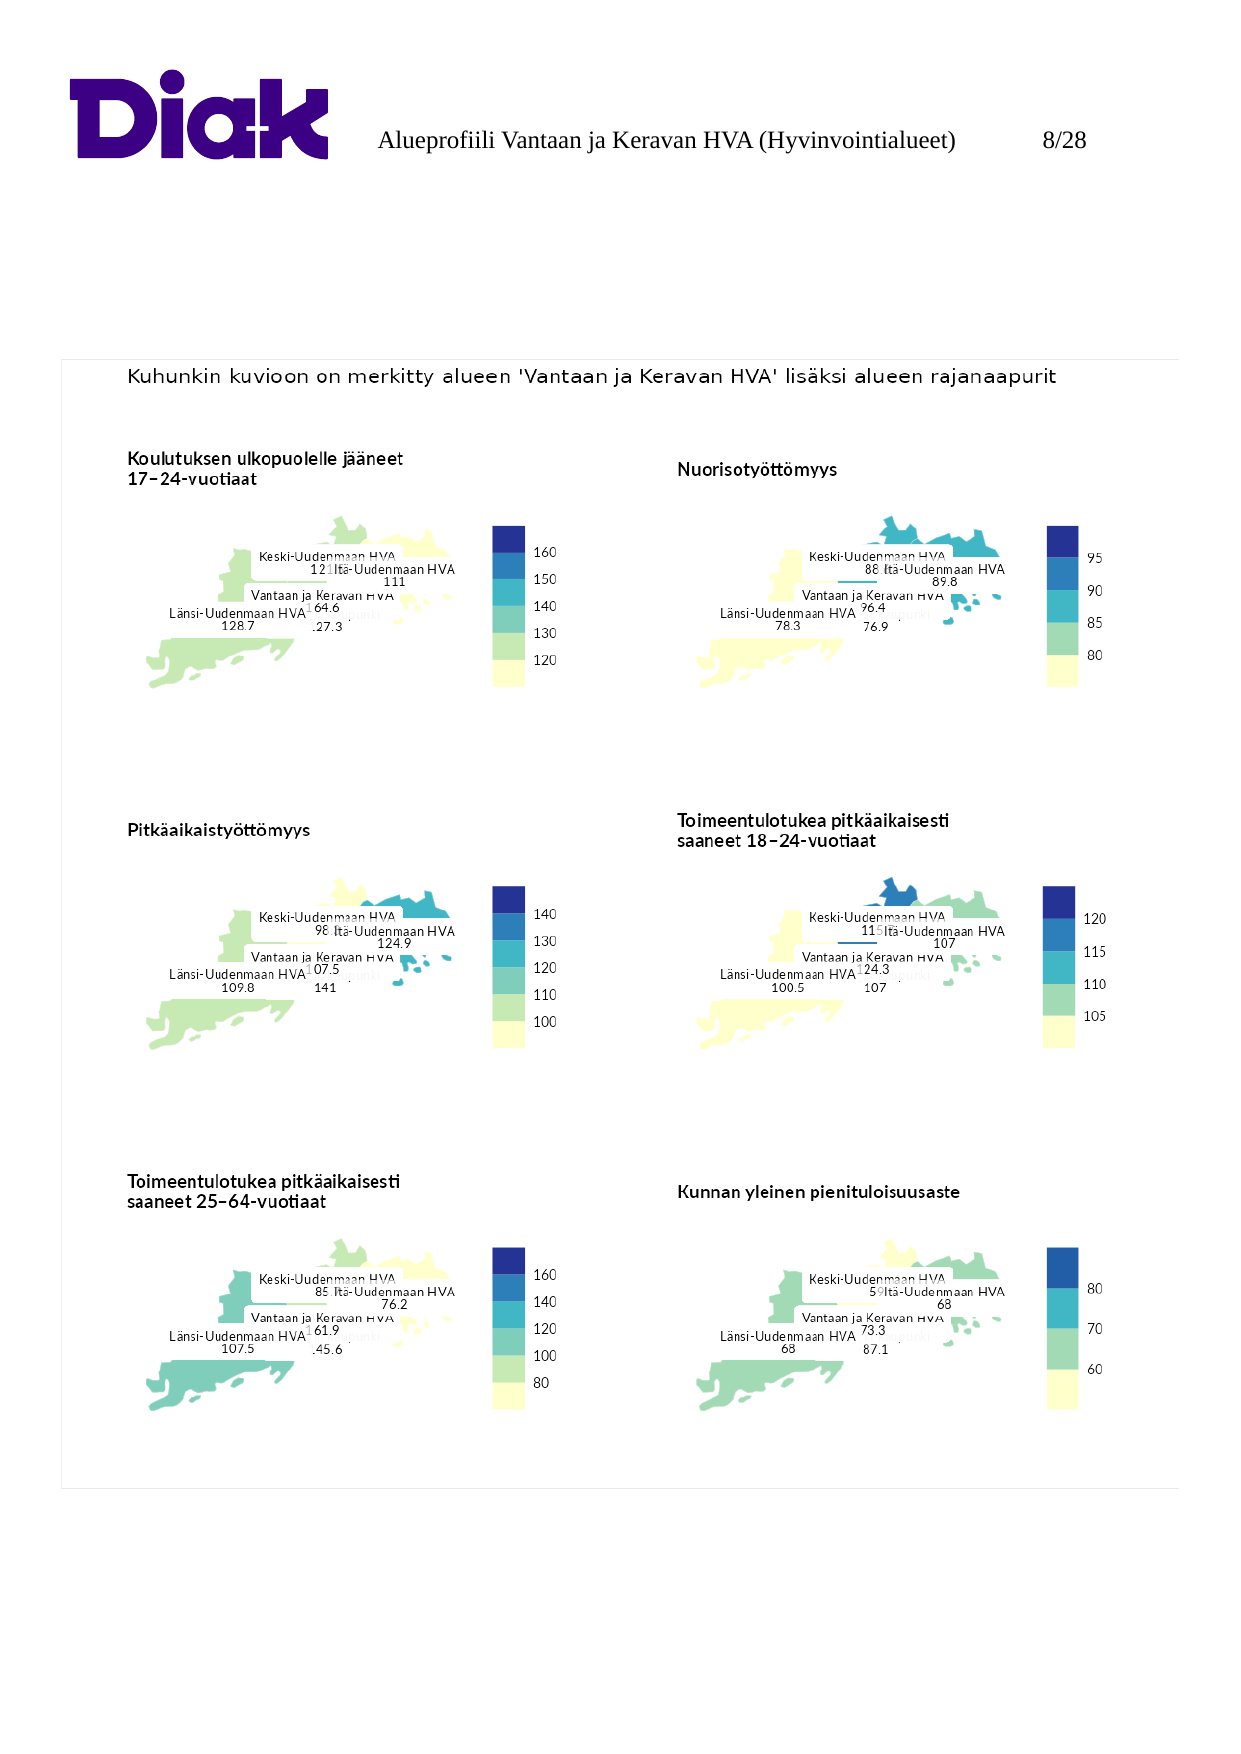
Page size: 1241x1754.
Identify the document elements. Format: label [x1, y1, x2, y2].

picture [61, 196, 1179, 1651]
